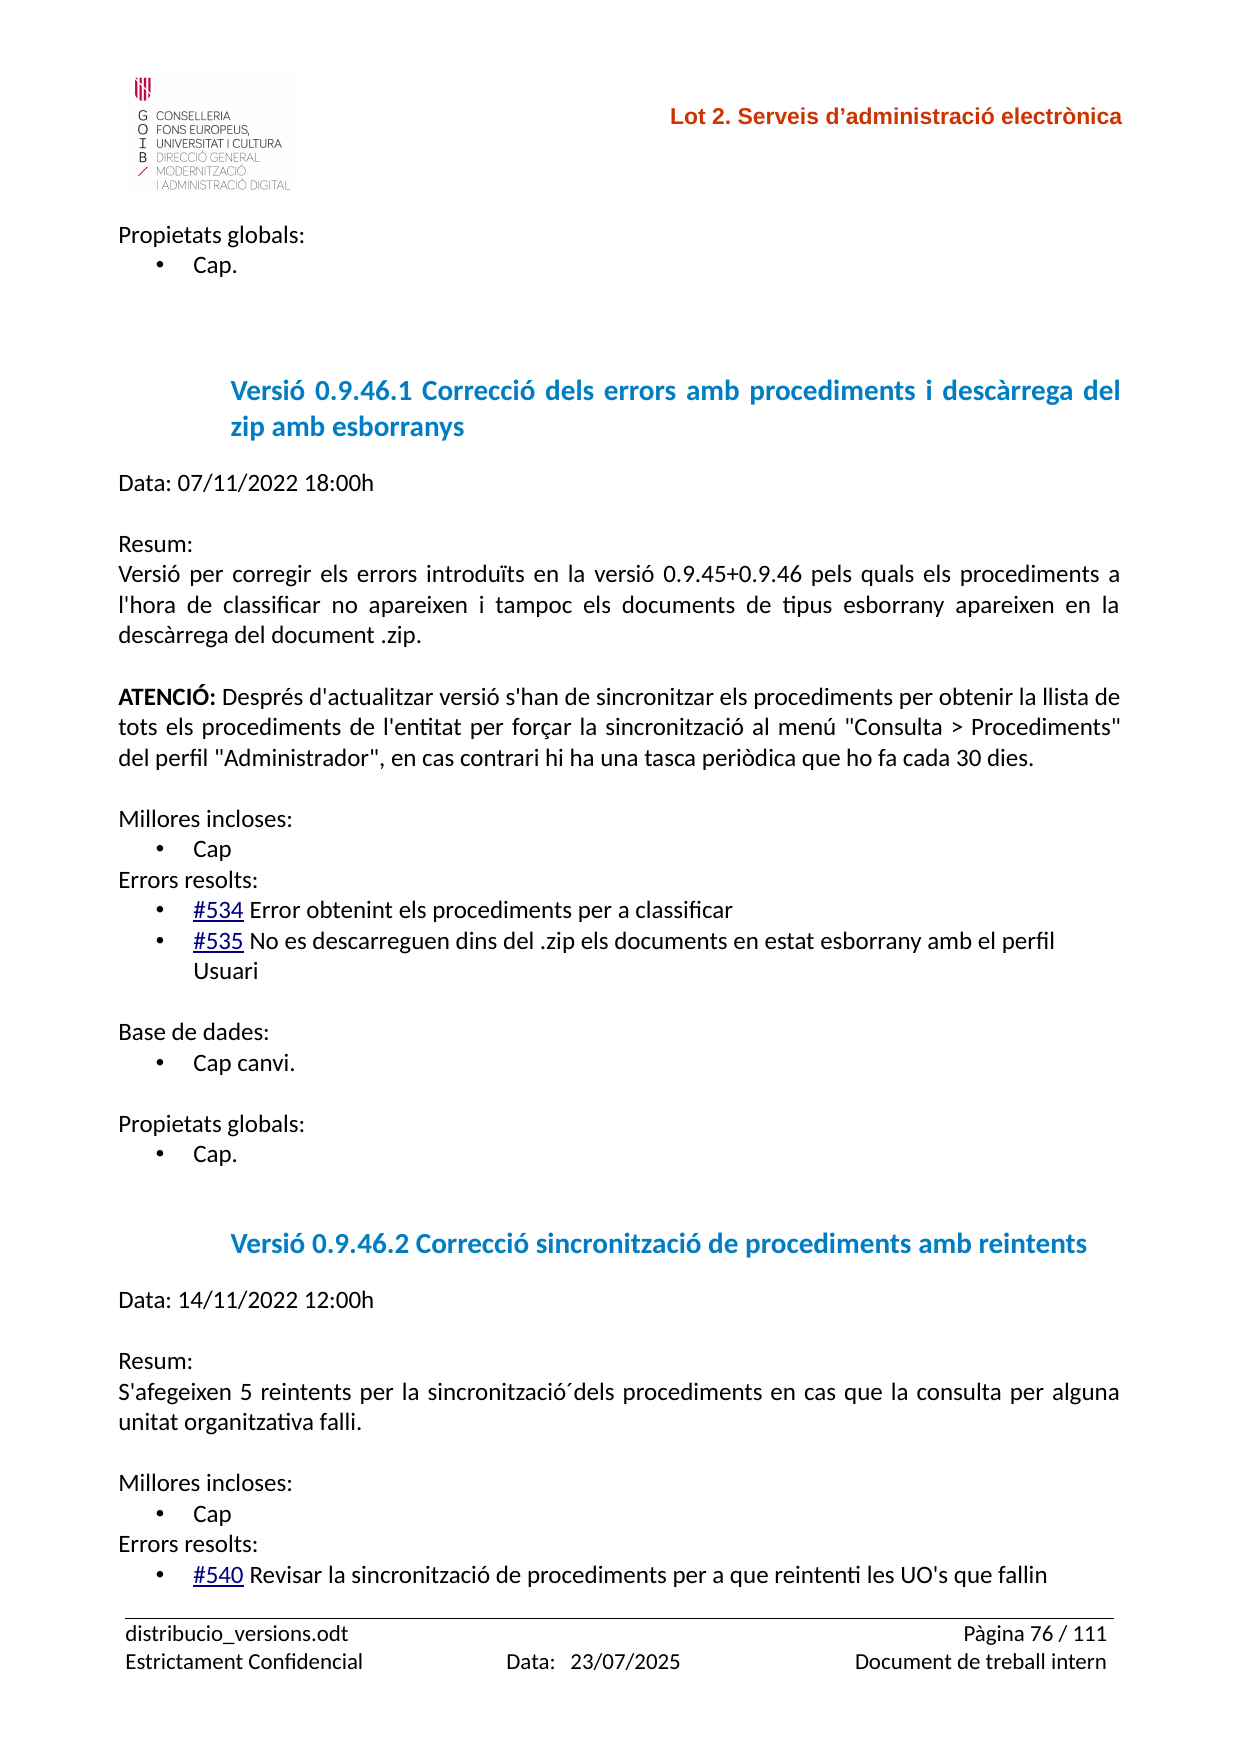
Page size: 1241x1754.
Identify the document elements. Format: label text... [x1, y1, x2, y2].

text Errors resolts: [118, 864, 1122, 894]
list #535 No es descarreguen dins del .zip els documents en estat esborrany amb el perfil Usuari [156, 925, 1122, 986]
text Base de dades: [118, 1016, 1122, 1047]
list #540 Revisar la sincronització de procediments per a que reintenti les UO's que fallin [156, 1559, 1122, 1590]
text Resum: [118, 1346, 1122, 1376]
picture [126, 70, 299, 197]
text Millores incloses: [118, 803, 1122, 833]
text Propietats globals: [118, 219, 1122, 250]
list Cap. [156, 1138, 1122, 1169]
text Errors resolts: [118, 1529, 1122, 1559]
list Cap canvi. [156, 1047, 1122, 1077]
list #534 Error obtenint els procediments per a classificar [156, 894, 1122, 925]
text Resum: [118, 528, 1122, 558]
subtitle Versió 0.9.46.1 Correcció dels errors amb procediments i descàrrega del zip amb esborranys [153, 372, 1122, 443]
subtitle Versió 0.9.46.2 Correcció sincronització de procediments amb reintents [153, 1225, 1122, 1261]
text Data: 07/11/2022 18:00h [118, 467, 1122, 497]
text Versió per corregir els errors introduïts en la versió 0.9.45+0.9.46 pels quals els procediments a l'hora de classificar no apareixen i tampoc els documents de tipus esborrany apareixen en la descàrrega del document .zip. [118, 558, 1122, 650]
list Cap. [156, 250, 1122, 280]
text Millores incloses: [118, 1468, 1122, 1498]
text Data: 14/11/2022 12:00h [118, 1284, 1122, 1315]
list Cap [156, 1498, 1122, 1529]
text ATENCIÓ: Després d'actualitzar versió s'han de sincronitzar els procediments per obtenir la llista de tots els procediments de l'entitat per forçar la sincronització al menú "Consulta > Procediments" del perfil "Administrador", en cas contrari hi ha una tasca periòdica que ho fa cada 30 dies. [118, 681, 1122, 772]
list Cap [156, 833, 1122, 864]
text Propietats globals: [118, 1108, 1122, 1138]
text S'afegeixen 5 reintents per la sincronització´dels procediments en cas que la consulta per alguna unitat organitzativa falli. [118, 1376, 1122, 1437]
